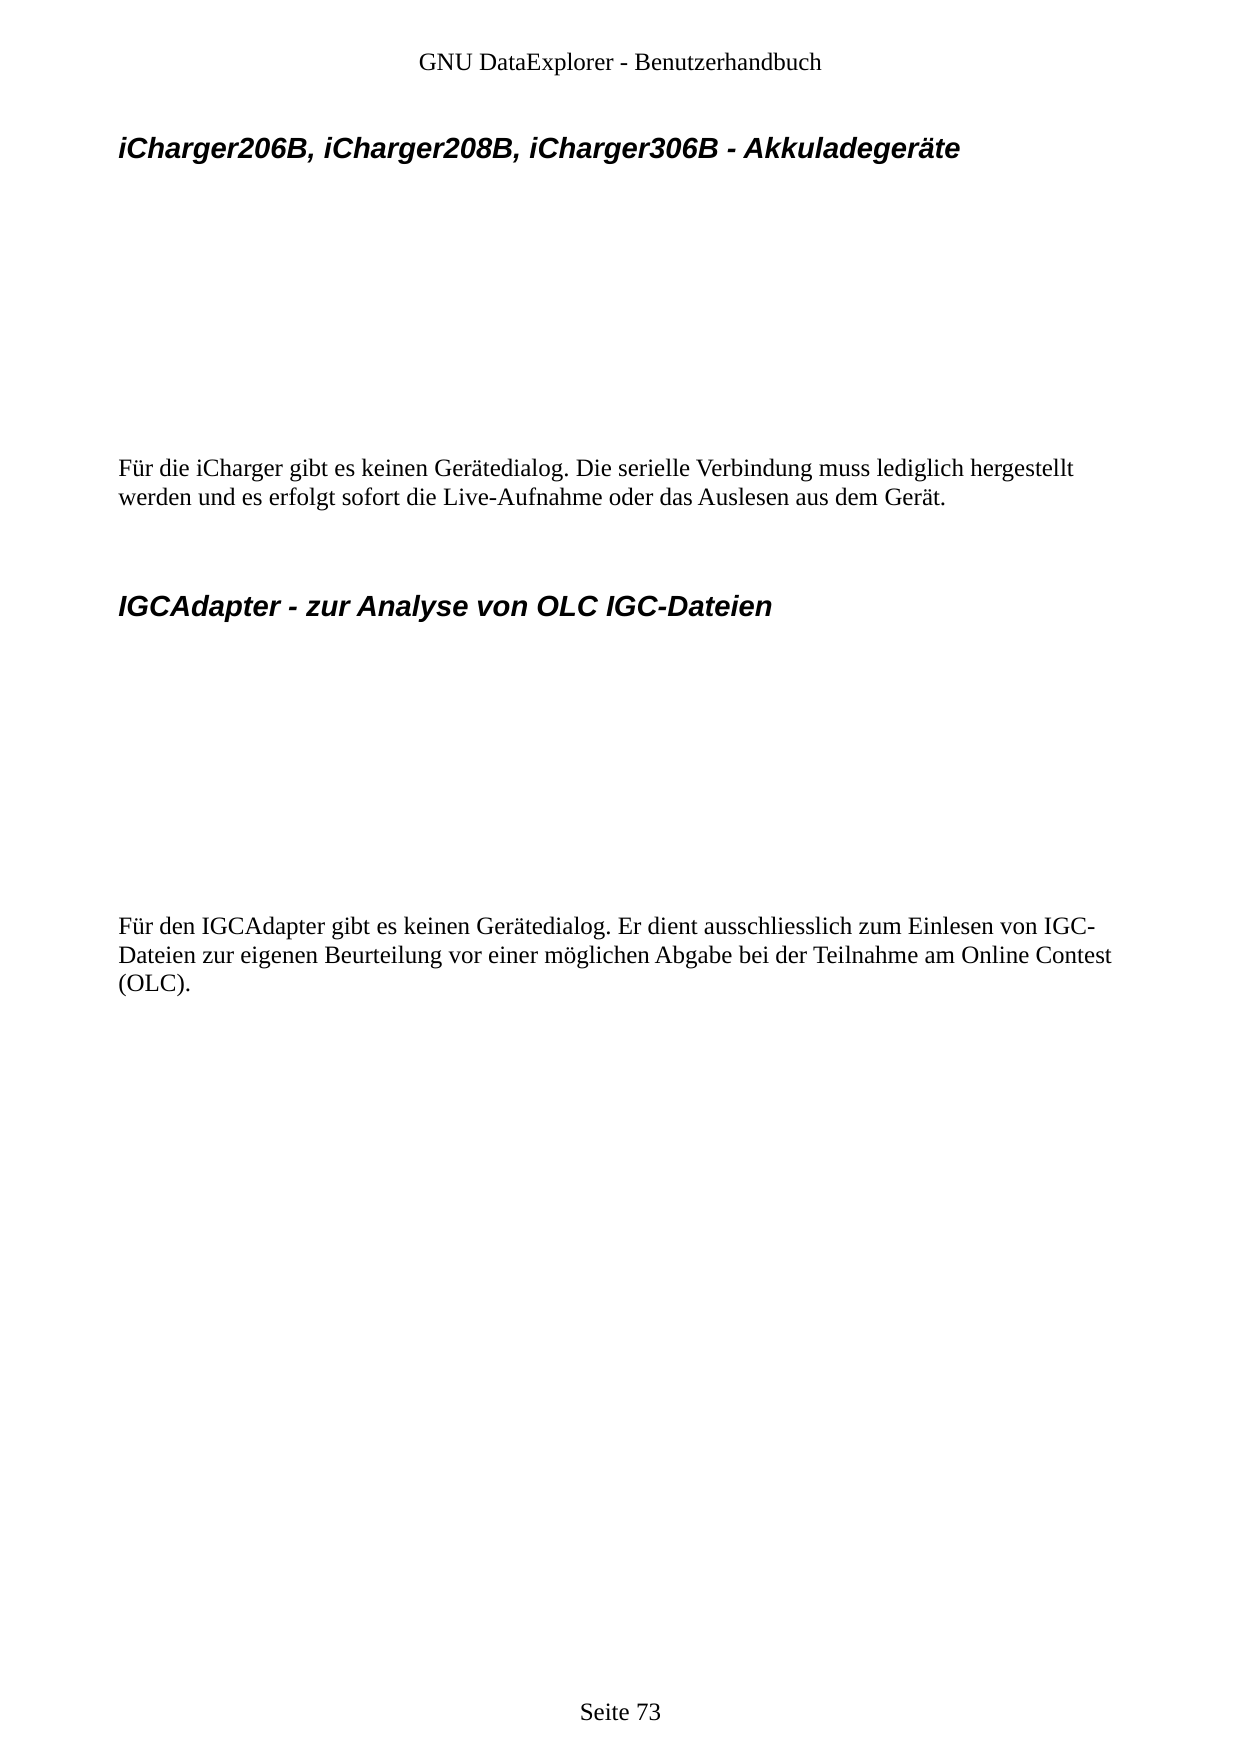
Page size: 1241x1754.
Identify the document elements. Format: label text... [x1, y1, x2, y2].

text Für die iCharger gibt es keinen Gerätedialog. Die serielle Verbindung muss lediglich hergestellt werden und es erfolgt sofort die Live-Aufnahme oder das Auslesen aus dem Gerät. [118, 453, 1122, 511]
subtitle iCharger206B, iCharger208B, iCharger306B - Akkuladegeräte [118, 131, 1122, 165]
subtitle IGCAdapter - zur Analyse von OLC IGC-Dateien [118, 589, 1122, 623]
text Für den IGCAdapter gibt es keinen Gerätedialog. Er dient ausschliesslich zum Einlesen von IGC-Dateien zur eigenen Beurteilung vor einer möglichen Abgabe bei der Teilnahme am Online Contest (OLC). [118, 911, 1122, 997]
